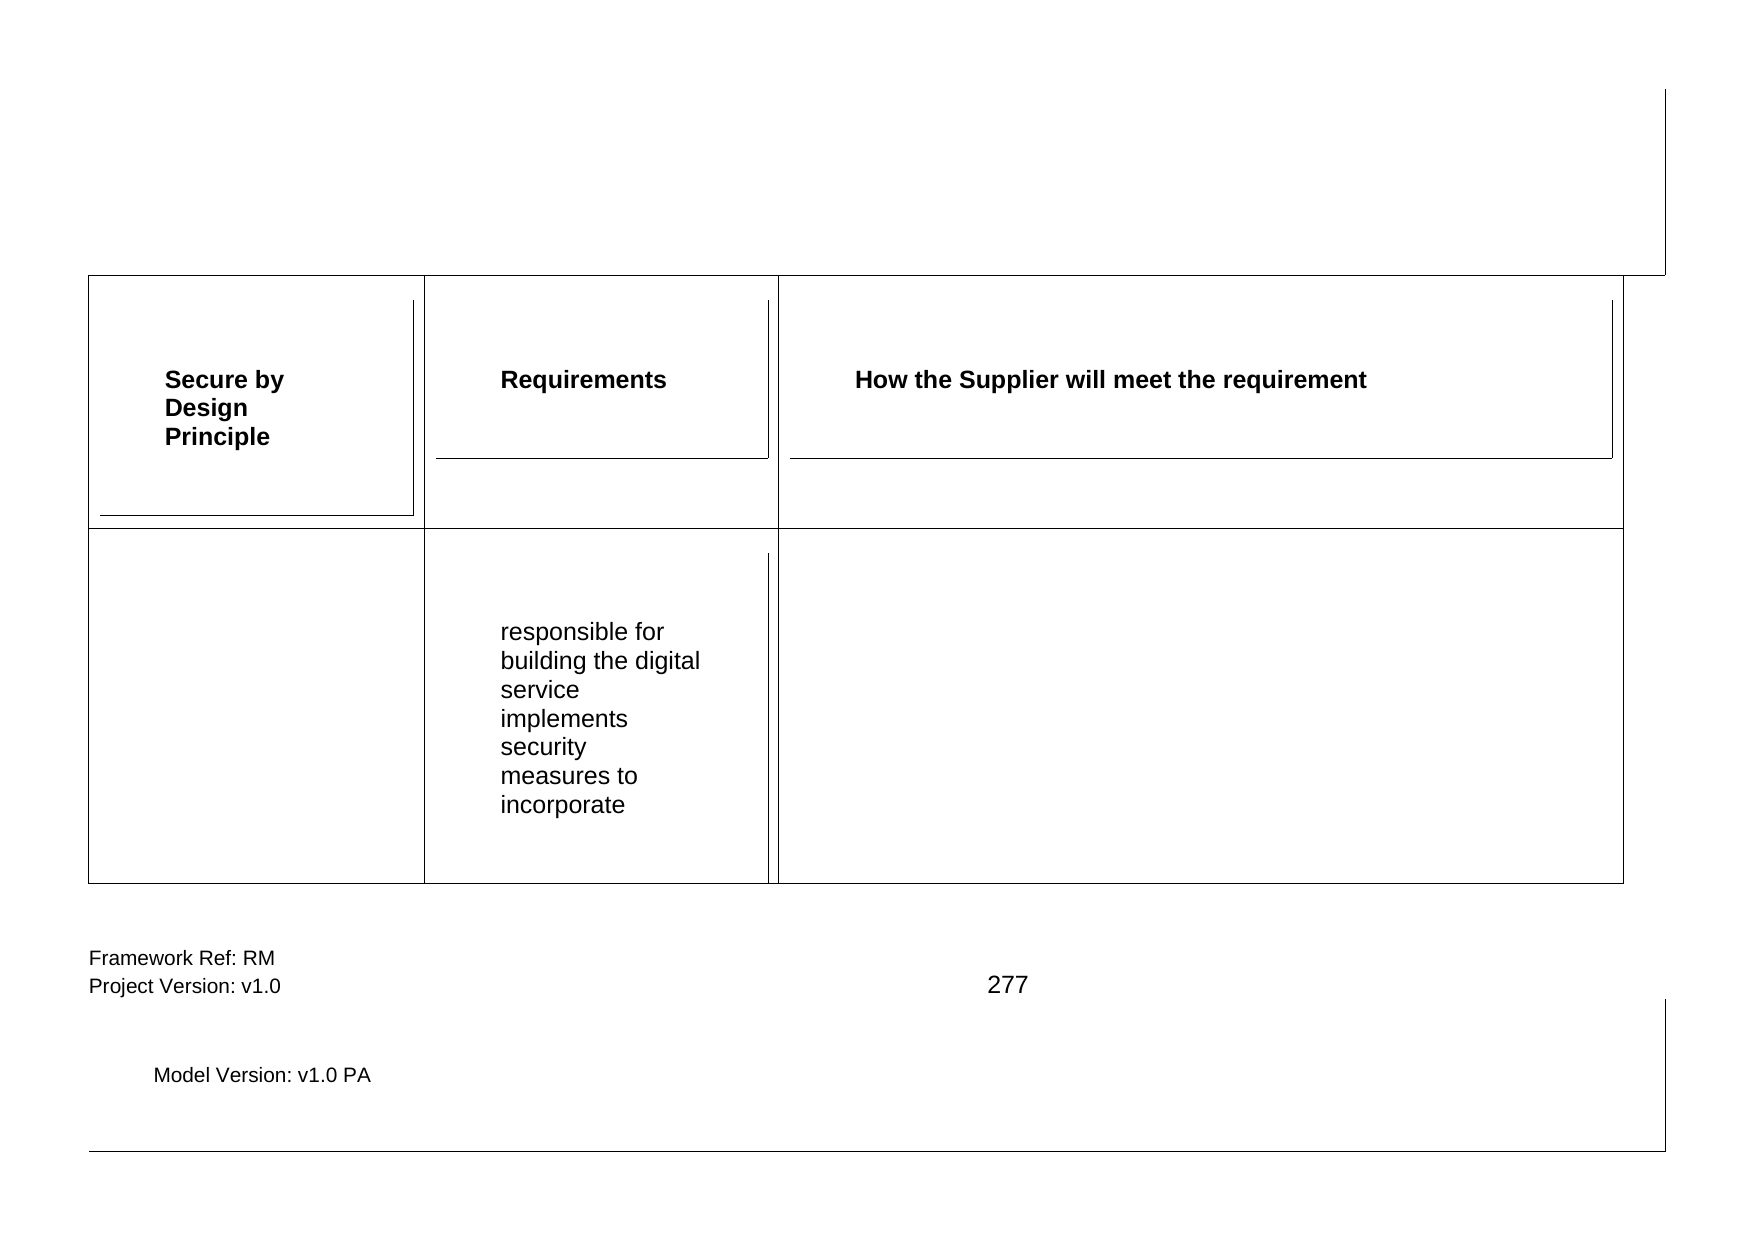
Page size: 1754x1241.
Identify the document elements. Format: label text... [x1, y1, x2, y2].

table_header How the Supplier will meet the requirement [779, 276, 1623, 528]
table_header Requirements [425, 276, 778, 528]
table_header Secure by Design Principle [89, 276, 424, 528]
table_cell [779, 529, 1623, 883]
table_cell [89, 529, 424, 883]
table_cell responsible for building the digital service implements security measures to incorporate [425, 529, 778, 883]
